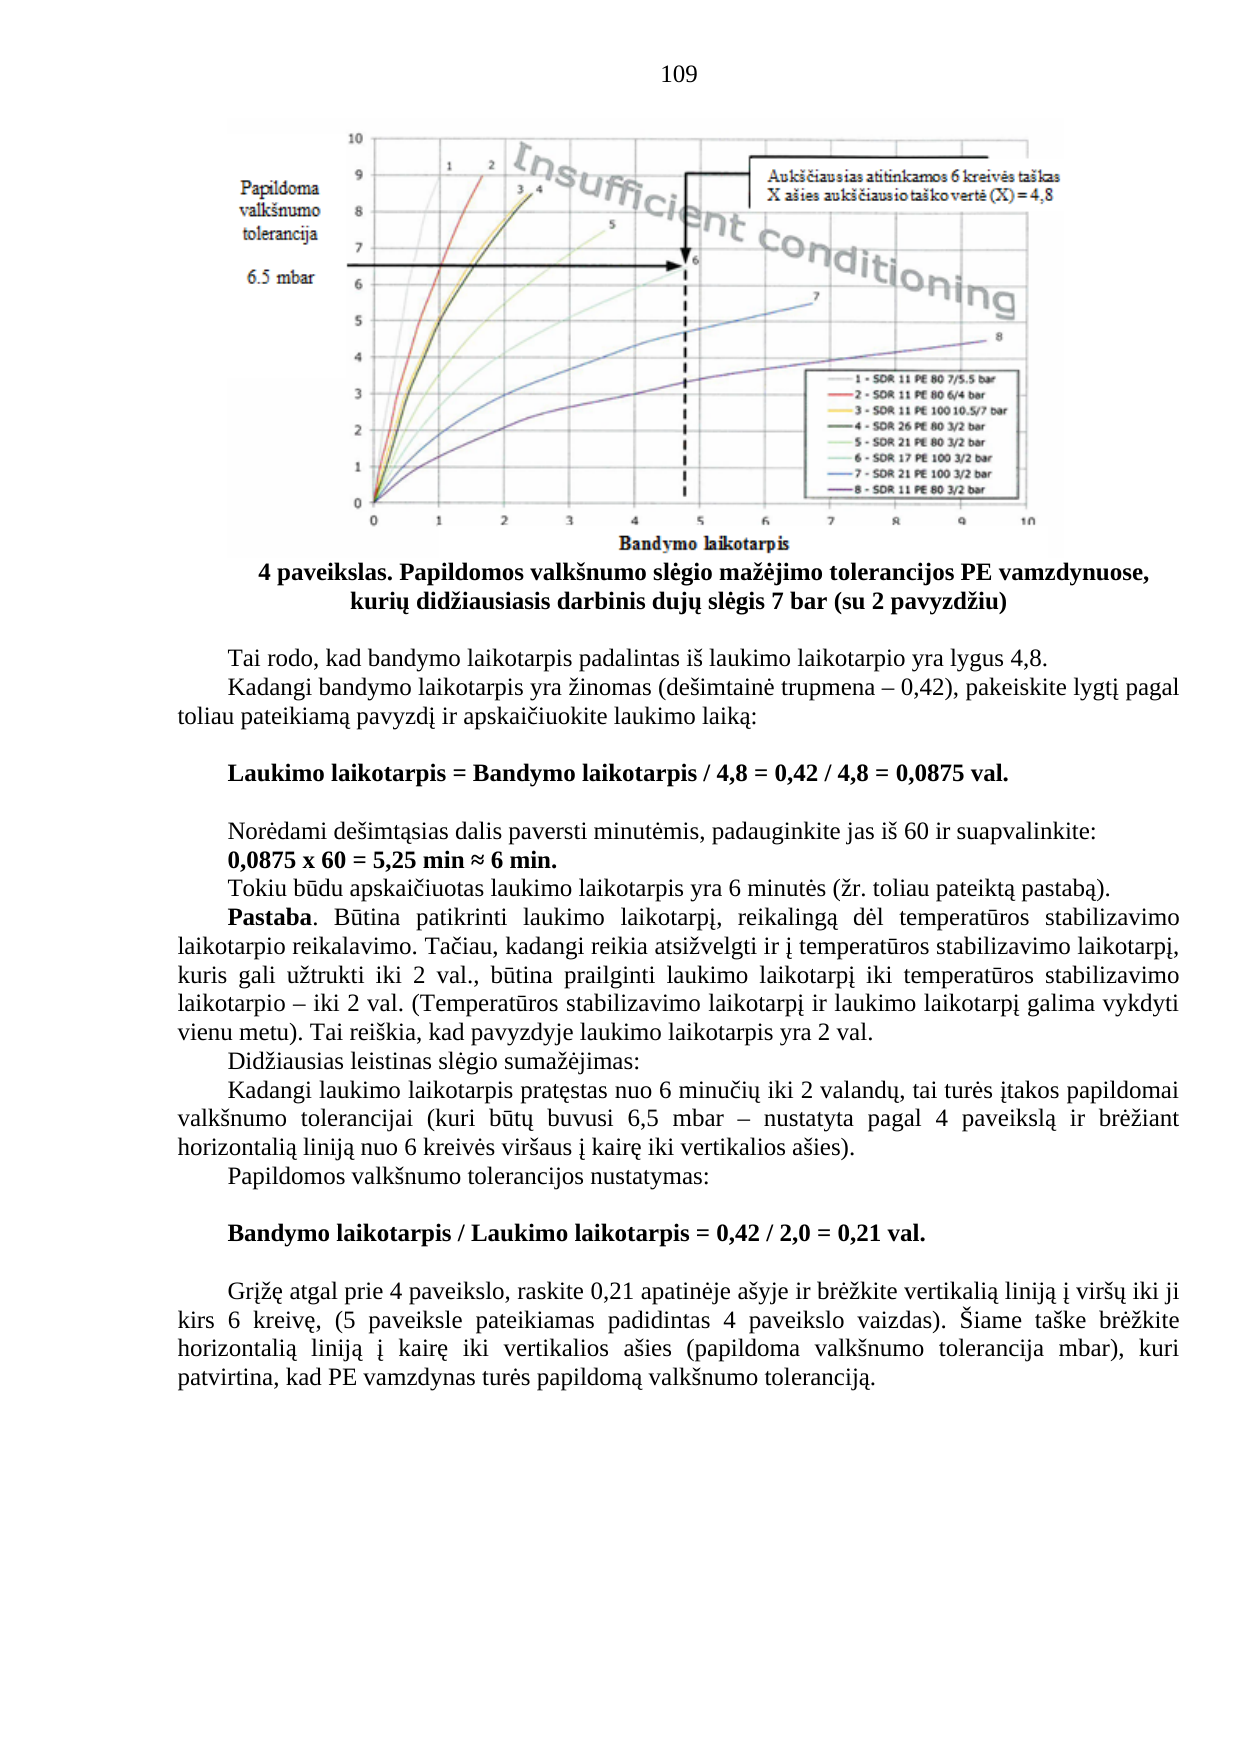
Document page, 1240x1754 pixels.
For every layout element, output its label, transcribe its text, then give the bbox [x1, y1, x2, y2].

text Kadangi bandymo laikotarpis yra žinomas (dešimtainė trupmena – 0,42), pakeiskite lygtį pagal toliau pateikiamą pavyzdį ir apskaičiuokite laukimo laiką: [177, 672, 1181, 730]
text Kadangi laukimo laikotarpis pratęstas nuo 6 minučių iki 2 valandų, tai turės įtakos papildomai valkšnumo tolerancijai (kuri būtų buvusi 6,5 mbar – nustatyta pagal 4 paveikslą ir brėžiant horizontalią liniją nuo 6 kreivės viršaus į kairę iki vertikalios ašies). [177, 1075, 1181, 1161]
text 4 paveikslas. Papildomos valkšnumo slėgio mažėjimo tolerancijos PE vamzdynuose, kurių didžiausiasis darbinis dujų slėgis 7 bar (su 2 pavyzdžiu) [177, 557, 1181, 615]
text 0,0875 x 60 = 5,25 min ≈ 6 min. [177, 845, 1181, 873]
text Laukimo laikotarpis = Bandymo laikotarpis / 4,8 = 0,42 / 4,8 = 0,0875 val. [177, 758, 1181, 787]
text Papildomos valkšnumo tolerancijos nustatymas: [177, 1161, 1181, 1190]
text Didžiausias leistinas slėgio sumažėjimas: [177, 1046, 1181, 1075]
text Grįžę atgal prie 4 paveikslo, raskite 0,21 apatinėje ašyje ir brėžkite vertikalią liniją į viršų iki ji kirs 6 kreivę, (5 paveiksle pateikiamas padidintas 4 paveikslo vaizdas). Šiame taške brėžkite horizontalią liniją į kairę iki vertikalios ašies (papildoma valkšnumo tolerancija mbar), kuri patvirtina, kad PE vamzdynas turės papildomą valkšnumo toleranciją. [177, 1276, 1181, 1391]
text Tokiu būdu apskaičiuotas laukimo laikotarpis yra 6 minutės (žr. toliau pateiktą pastabą). [177, 873, 1181, 902]
text Bandymo laikotarpis / Laukimo laikotarpis = 0,42 / 2,0 = 0,21 val. [177, 1218, 1181, 1247]
text Norėdami dešimtąsias dalis paversti minutėmis, padauginkite jas iš 60 ir suapvalinkite: [177, 816, 1181, 845]
text Tai rodo, kad bandymo laikotarpis padalintas iš laukimo laikotarpio yra lygus 4,8. [177, 643, 1181, 672]
text Pastaba. Būtina patikrinti laukimo laikotarpį, reikalingą dėl temperatūros stabilizavimo laikotarpio reikalavimo. Tačiau, kadangi reikia atsižvelgti ir į temperatūros stabilizavimo laikotarpį, kuris gali užtrukti iki 2 val., būtina prailginti laukimo laikotarpį iki temperatūros stabilizavimo laikotarpio – iki 2 val. (Temperatūros stabilizavimo laikotarpį ir laukimo laikotarpį galima vykdyti vienu metu). Tai reiškia, kad pavyzdyje laukimo laikotarpis yra 2 val. [177, 902, 1181, 1046]
